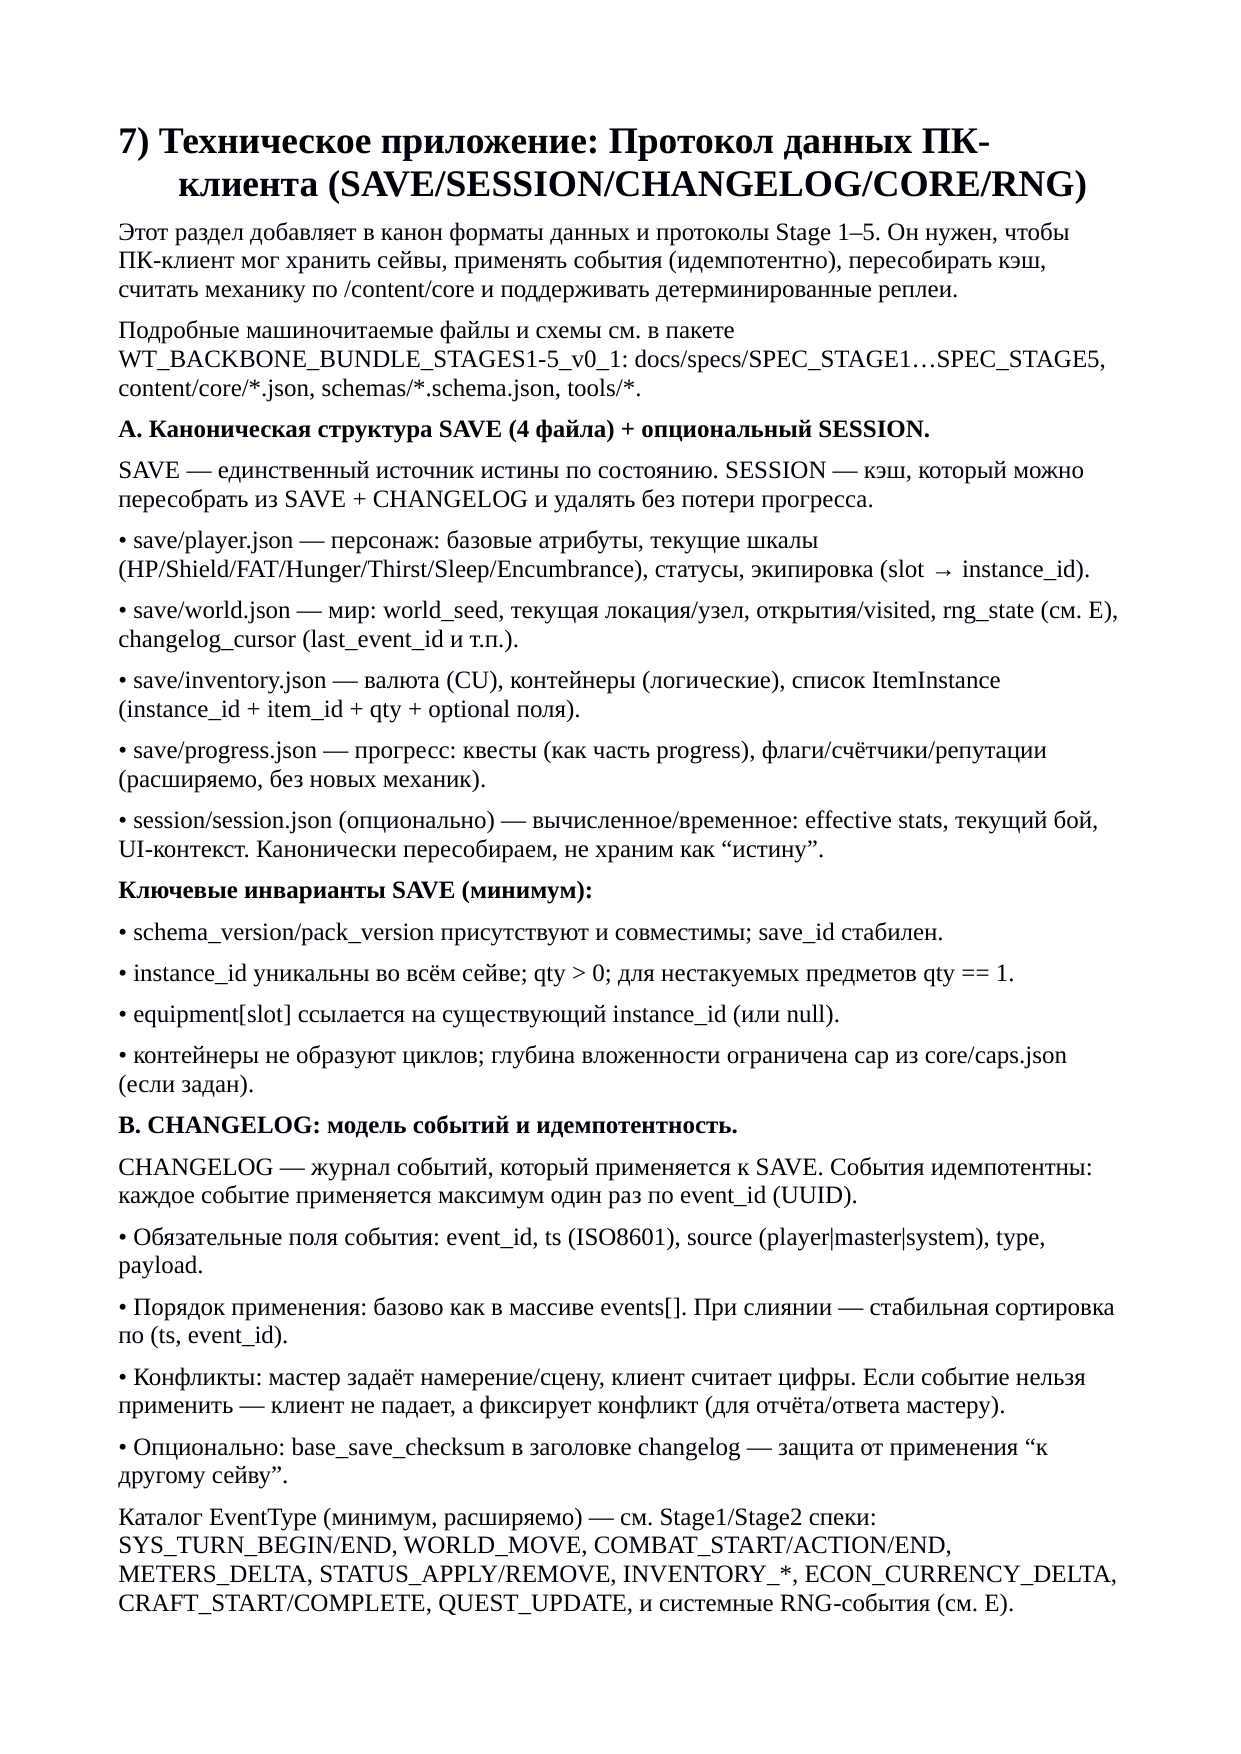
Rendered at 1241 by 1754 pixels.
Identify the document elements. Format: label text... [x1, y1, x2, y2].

text A. Каноническая структура SAVE (4 файла) + опциональный SESSION. [118, 414, 1122, 443]
text Каталог EventType (минимум, расширяемо) — см. Stage1/Stage2 спеки: SYS_TURN_BEGIN/END, WORLD_MOVE, COMBAT_START/ACTION/END, METERS_DELTA, STATUS_APPLY/REMOVE, INVENTORY_*, ECON_CURRENCY_DELTA, CRAFT_START/COMPLETE, QUEST_UPDATE, и системные RNG‑события (см. E). [118, 1502, 1122, 1617]
subtitle 7) Техническое приложение: Протокол данных ПК-клиента (SAVE/SESSION/CHANGELOG/CORE/RNG) [118, 118, 1122, 204]
text Этот раздел добавляет в канон форматы данных и протоколы Stage 1–5. Он нужен, чтобы ПК‑клиент мог хранить сейвы, применять события (идемпотентно), пересобирать кэш, считать механику по /content/core и поддерживать детерминированные реплеи. [118, 217, 1122, 303]
text • equipment[slot] ссылается на существующий instance_id (или null). [118, 999, 1122, 1028]
text • Порядок применения: базово как в массиве events[]. При слиянии — стабильная сортировка по (ts, event_id). [118, 1292, 1122, 1349]
text • schema_version/pack_version присутствуют и совместимы; save_id стабилен. [118, 917, 1122, 946]
text • save/progress.json — прогресс: квесты (как часть progress), флаги/счётчики/репутации (расширяемо, без новых механик). [118, 736, 1122, 793]
text CHANGELOG — журнал событий, который применяется к SAVE. События идемпотентны: каждое событие применяется максимум один раз по event_id (UUID). [118, 1152, 1122, 1209]
text • save/inventory.json — валюта (CU), контейнеры (логические), список ItemInstance (instance_id + item_id + qty + optional поля). [118, 666, 1122, 723]
text • Обязательные поля события: event_id, ts (ISO8601), source (player|master|system), type, payload. [118, 1222, 1122, 1279]
text • контейнеры не образуют циклов; глубина вложенности ограничена cap из core/caps.json (если задан). [118, 1041, 1122, 1098]
text Ключевые инварианты SAVE (минимум): [118, 876, 1122, 904]
text • instance_id уникальны во всём сейве; qty > 0; для нестакуемых предметов qty == 1. [118, 958, 1122, 987]
text • save/world.json — мир: world_seed, текущая локация/узел, открытия/visited, rng_state (см. E), changelog_cursor (last_event_id и т.п.). [118, 596, 1122, 653]
text SAVE — единственный источник истины по состоянию. SESSION — кэш, который можно пересобрать из SAVE + CHANGELOG и удалять без потери прогресса. [118, 456, 1122, 513]
text • session/session.json (опционально) — вычисленное/временное: effective stats, текущий бой, UI‑контекст. Канонически пересобираем, не храним как “истину”. [118, 806, 1122, 863]
text • Опционально: base_save_checksum в заголовке changelog — защита от применения “к другому сейву”. [118, 1432, 1122, 1489]
text Подробные машиночитаемые файлы и схемы см. в пакете WT_BACKBONE_BUNDLE_STAGES1-5_v0_1: docs/specs/SPEC_STAGE1…SPEC_STAGE5, content/core/*.json, schemas/*.schema.json, tools/*. [118, 316, 1122, 402]
text • save/player.json — персонаж: базовые атрибуты, текущие шкалы (HP/Shield/FAT/Hunger/Thirst/Sleep/Encumbrance), статусы, экипировка (slot → instance_id). [118, 526, 1122, 583]
text • Конфликты: мастер задаёт намерение/сцену, клиент считает цифры. Если событие нельзя применить — клиент не падает, а фиксирует конфликт (для отчёта/ответа мастеру). [118, 1362, 1122, 1419]
text B. CHANGELOG: модель событий и идемпотентность. [118, 1111, 1122, 1139]
